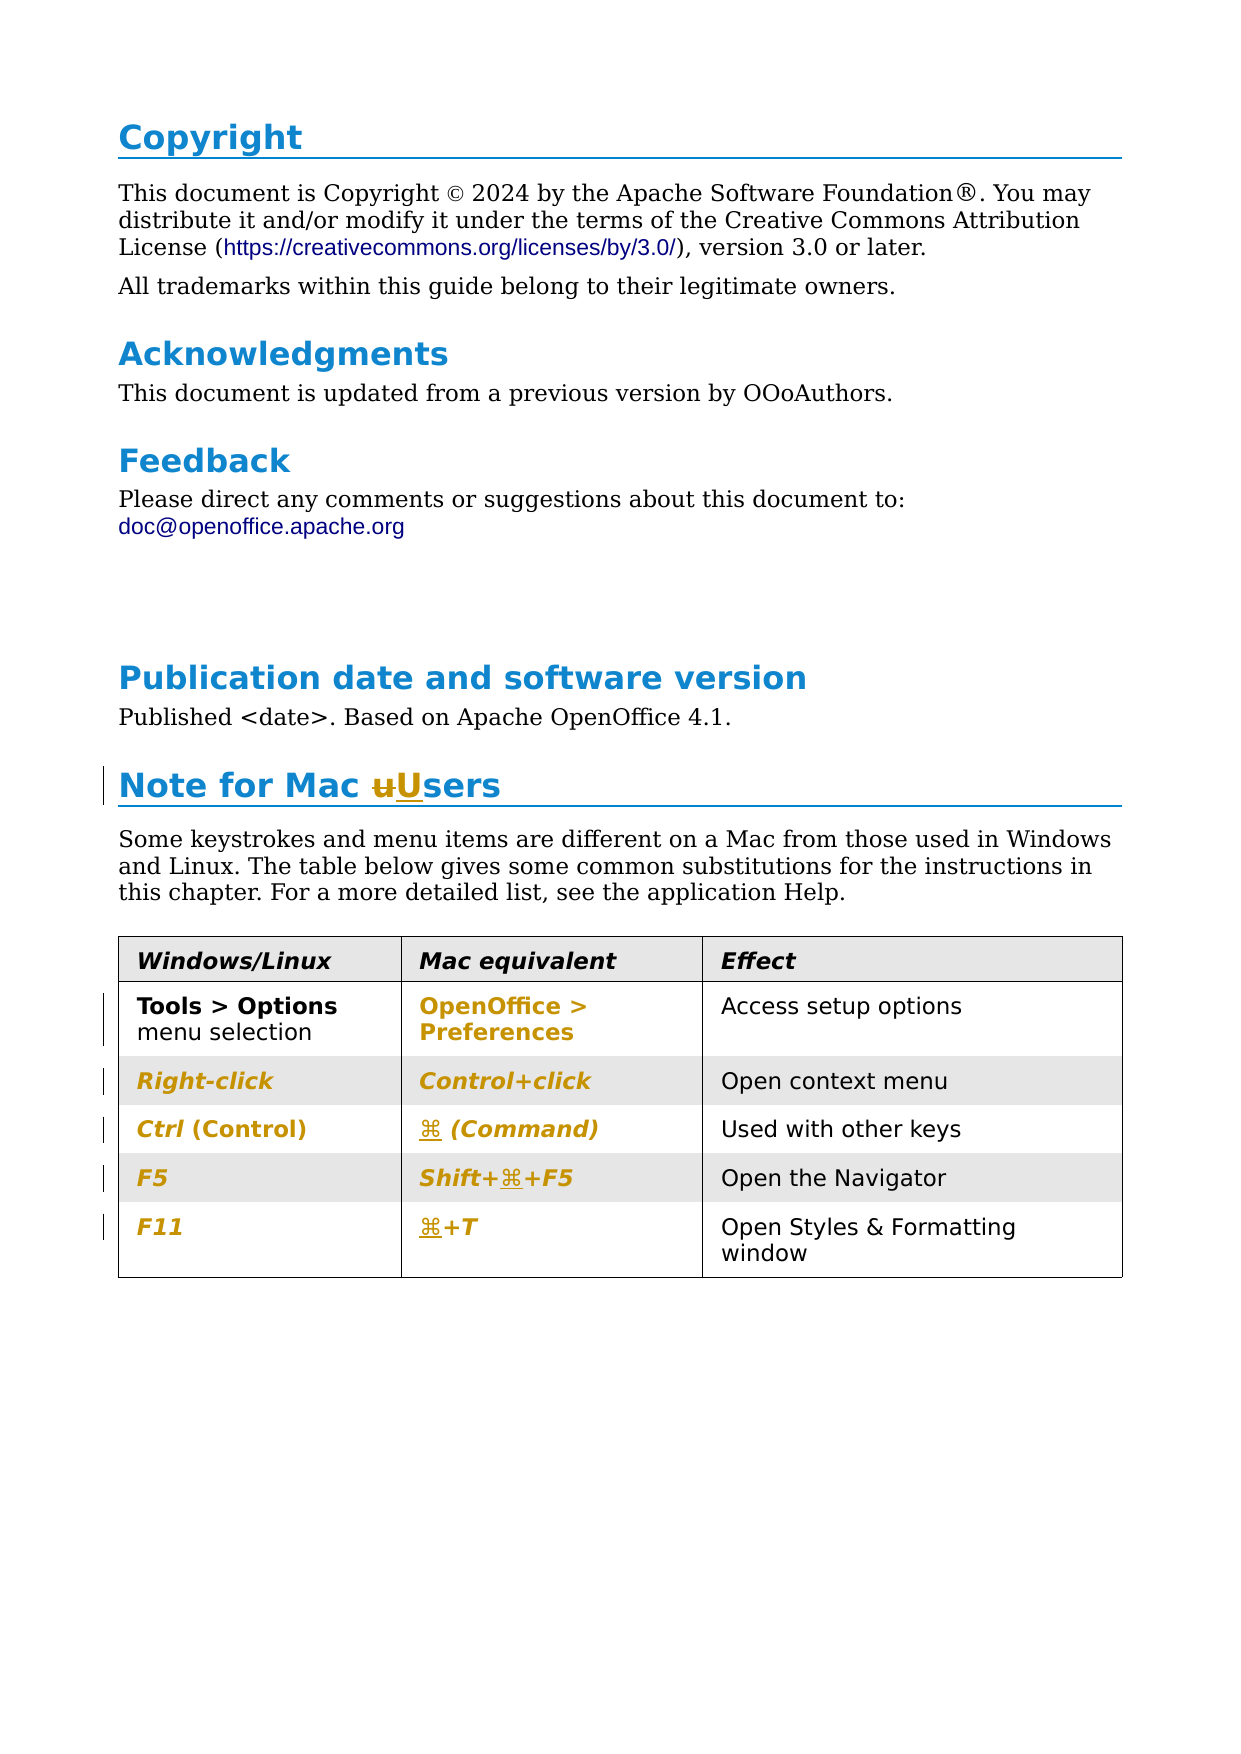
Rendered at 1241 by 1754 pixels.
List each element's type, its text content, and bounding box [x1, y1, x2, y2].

table_cell Open context menu [703, 1056, 1122, 1105]
text Please direct any comments or suggestions about this document to: doc@openoffice.apache.org [118, 486, 1122, 539]
table_cell z (Command) [402, 1105, 702, 1153]
subtitle Note for Mac Users [118, 766, 1122, 805]
table_cell Control+click [402, 1056, 702, 1105]
table_cell Right-click [119, 1056, 401, 1105]
text Published <date>. Based on Apache OpenOffice 4.1. [118, 704, 1122, 730]
table_header Effect [703, 937, 1122, 981]
table_cell F5 [119, 1153, 401, 1202]
table_cell z+T [402, 1202, 702, 1277]
table_cell Open the Navigator [703, 1153, 1122, 1202]
subtitle Copyright [118, 118, 1122, 157]
table_cell Tools > Options menu selection [119, 982, 401, 1056]
table_header Windows/Linux [119, 937, 401, 981]
text This document is Copyright © 2024 by the Apache Software Foundation®. You may distribute it and/or modify it under the terms of the Creative Commons Attribution License (https://creativecommons.org/licenses/by/3.0/), version 3.0 or later. [118, 178, 1122, 261]
table_cell Open Styles & Formatting window [703, 1202, 1122, 1277]
text Acknowledgments [118, 336, 1122, 373]
table_cell Used with other keys [703, 1105, 1122, 1153]
table_cell Shift+z+F5 [402, 1153, 702, 1202]
text Publication date and software version [118, 660, 1122, 697]
table_cell OpenOffice > Preferences [402, 982, 702, 1056]
table_cell Access setup options [703, 982, 1122, 1056]
table_cell F11 [119, 1202, 401, 1277]
text All trademarks within this guide belong to their legitimate owners. [118, 273, 1122, 300]
table_header Mac equivalent [402, 937, 702, 981]
text This document is updated from a previous version by OOoAuthors. [118, 380, 1122, 406]
text Feedback [118, 443, 1122, 480]
text Some keystrokes and menu items are different on a Mac from those used in Windows and Linux. The table below gives some common substitutions for the instructions in this chapter. For a more detailed list, see the application Help. [118, 826, 1122, 906]
table_cell Ctrl (Control) [119, 1105, 401, 1153]
